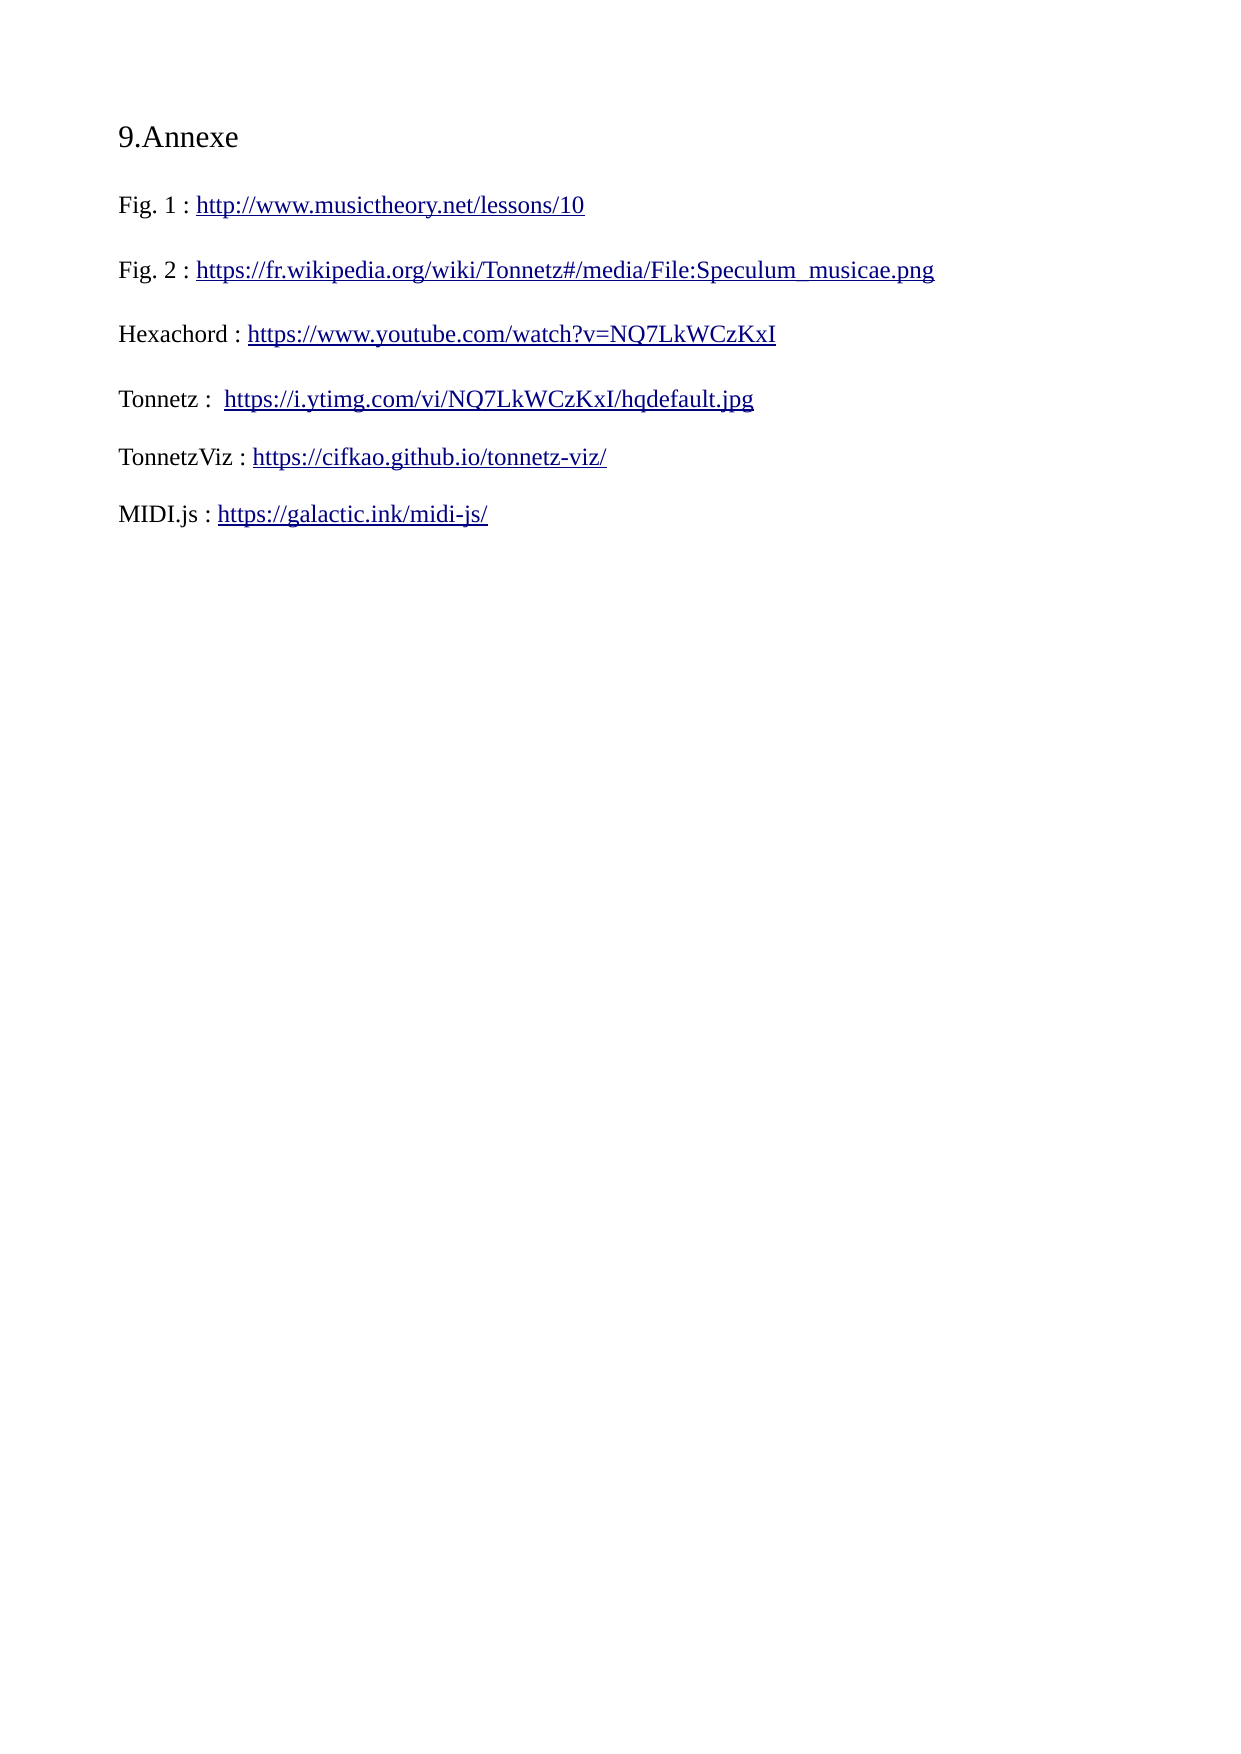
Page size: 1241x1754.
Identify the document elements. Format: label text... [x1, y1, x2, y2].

text Fig. 2 : https://fr.wikipedia.org/wiki/Tonnetz#/media/File:Speculum_musicae.png [118, 255, 1122, 283]
text MIDI.js : https://galactic.ink/midi-js/ [118, 499, 1122, 528]
text Fig. 1 : http://www.musictheory.net/lessons/10 [118, 190, 1122, 219]
text Tonnetz : https://i.ytimg.com/vi/NQ7LkWCzKxI/hqdefault.jpg [118, 384, 1122, 413]
text 9.Annexe [118, 118, 1122, 154]
text TonnetzViz : https://cifkao.github.io/tonnetz-viz/ [118, 442, 1122, 470]
text Hexachord : https://www.youtube.com/watch?v=NQ7LkWCzKxI [118, 319, 1122, 348]
